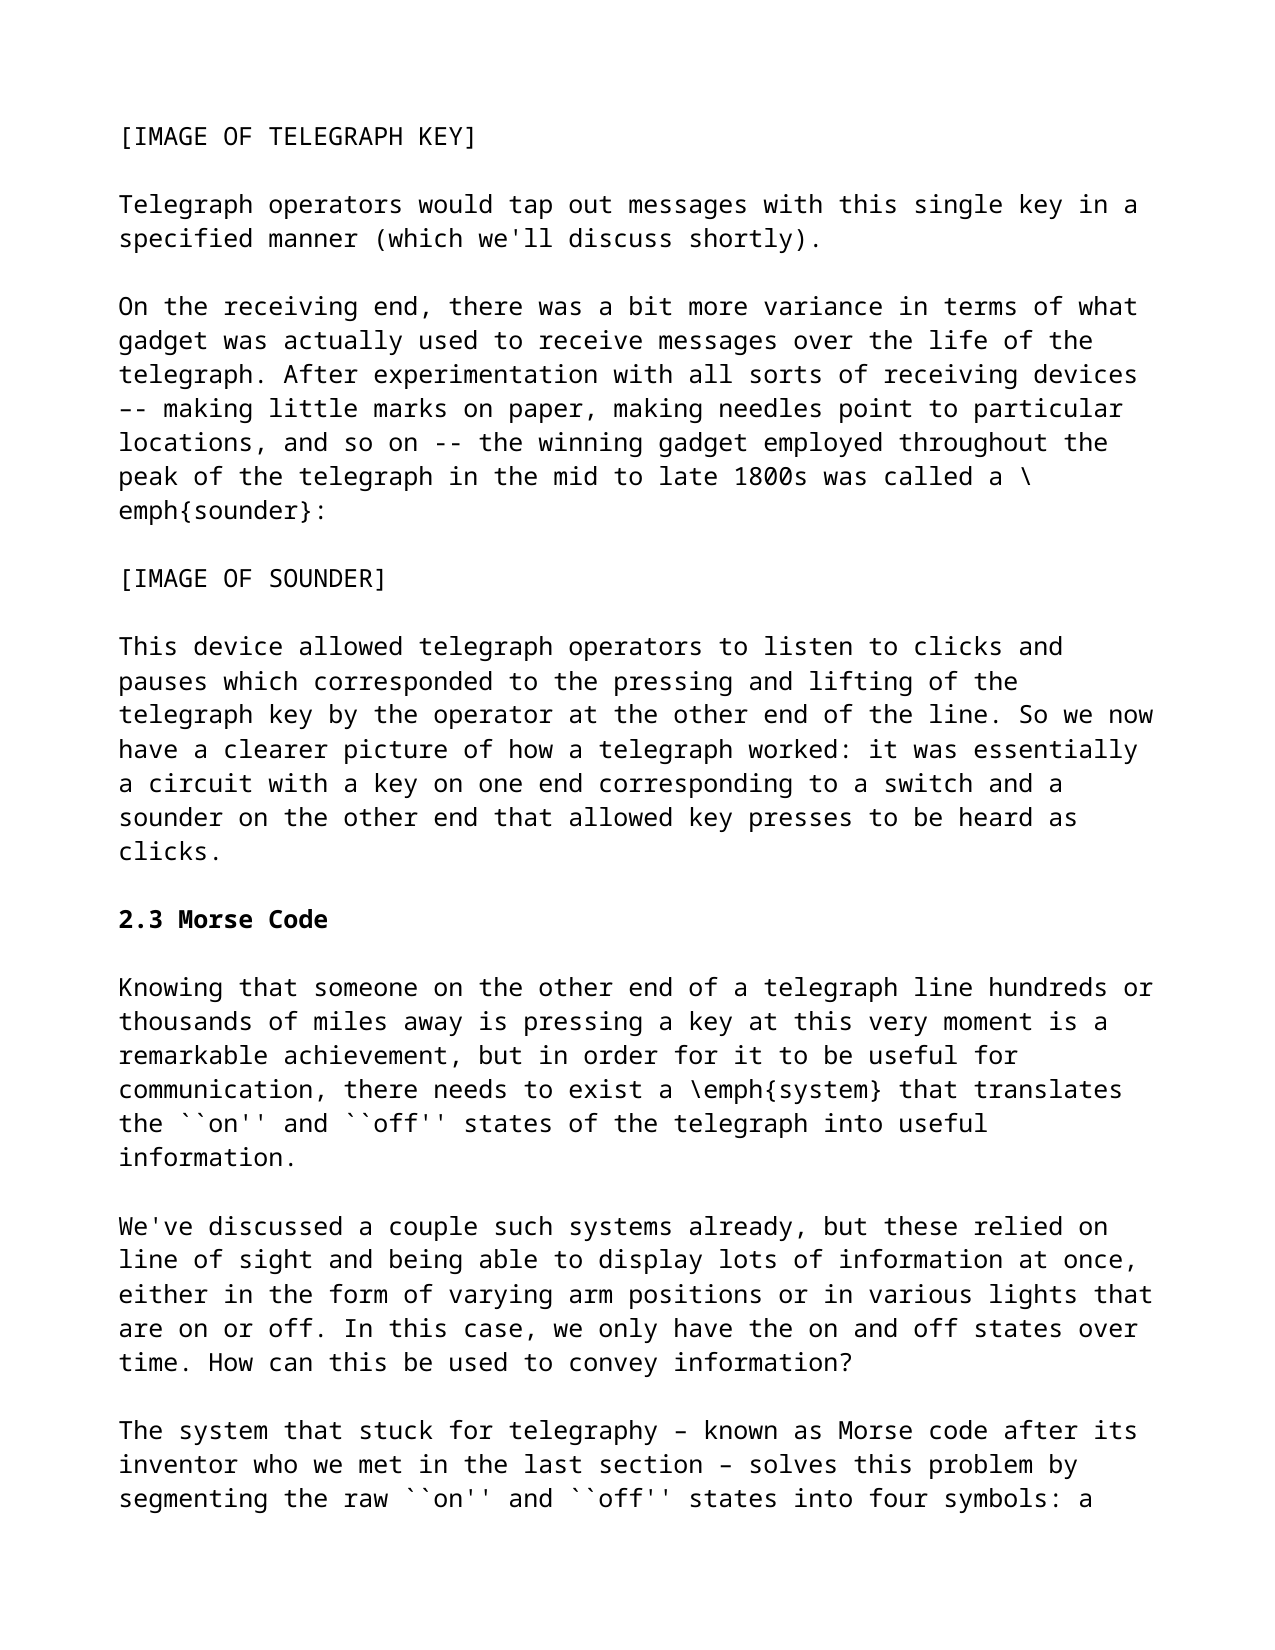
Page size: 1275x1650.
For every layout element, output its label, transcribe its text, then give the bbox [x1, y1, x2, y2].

text Telegraph operators would tap out messages with this single key in a specified manner (which we'll discuss shortly). [118, 186, 1157, 254]
text [IMAGE OF SOUNDER] [118, 561, 1157, 595]
text Knowing that someone on the other end of a telegraph line hundreds or thousands of miles away is pressing a key at this very moment is a remarkable achievement, but in order for it to be useful for communication, there needs to exist a \emph{system} that translates the ``on'' and ``off'' states of the telegraph into useful information. [118, 970, 1157, 1174]
text 2.3 Morse Code [118, 902, 1157, 936]
text The system that stuck for telegraphy – known as Morse code after its inventor who we met in the last section – solves this problem by segmenting the raw ``on'' and ``off'' states into four symbols: a [118, 1412, 1157, 1515]
text [IMAGE OF TELEGRAPH KEY] [118, 118, 1157, 152]
text On the receiving end, there was a bit more variance in terms of what gadget was actually used to receive messages over the life of the telegraph. After experimentation with all sorts of receiving devices –- making little marks on paper, making needles point to particular locations, and so on -- the winning gadget employed throughout the peak of the telegraph in the mid to late 1800s was called a \emph{sounder}: [118, 288, 1157, 527]
text We've discussed a couple such systems already, but these relied on line of sight and being able to display lots of information at once, either in the form of varying arm positions or in various lights that are on or off. In this case, we only have the on and off states over time. How can this be used to convey information? [118, 1208, 1157, 1378]
text This device allowed telegraph operators to listen to clicks and pauses which corresponded to the pressing and lifting of the telegraph key by the operator at the other end of the line. So we now have a clearer picture of how a telegraph worked: it was essentially a circuit with a key on one end corresponding to a switch and a sounder on the other end that allowed key presses to be heard as clicks. [118, 629, 1157, 867]
